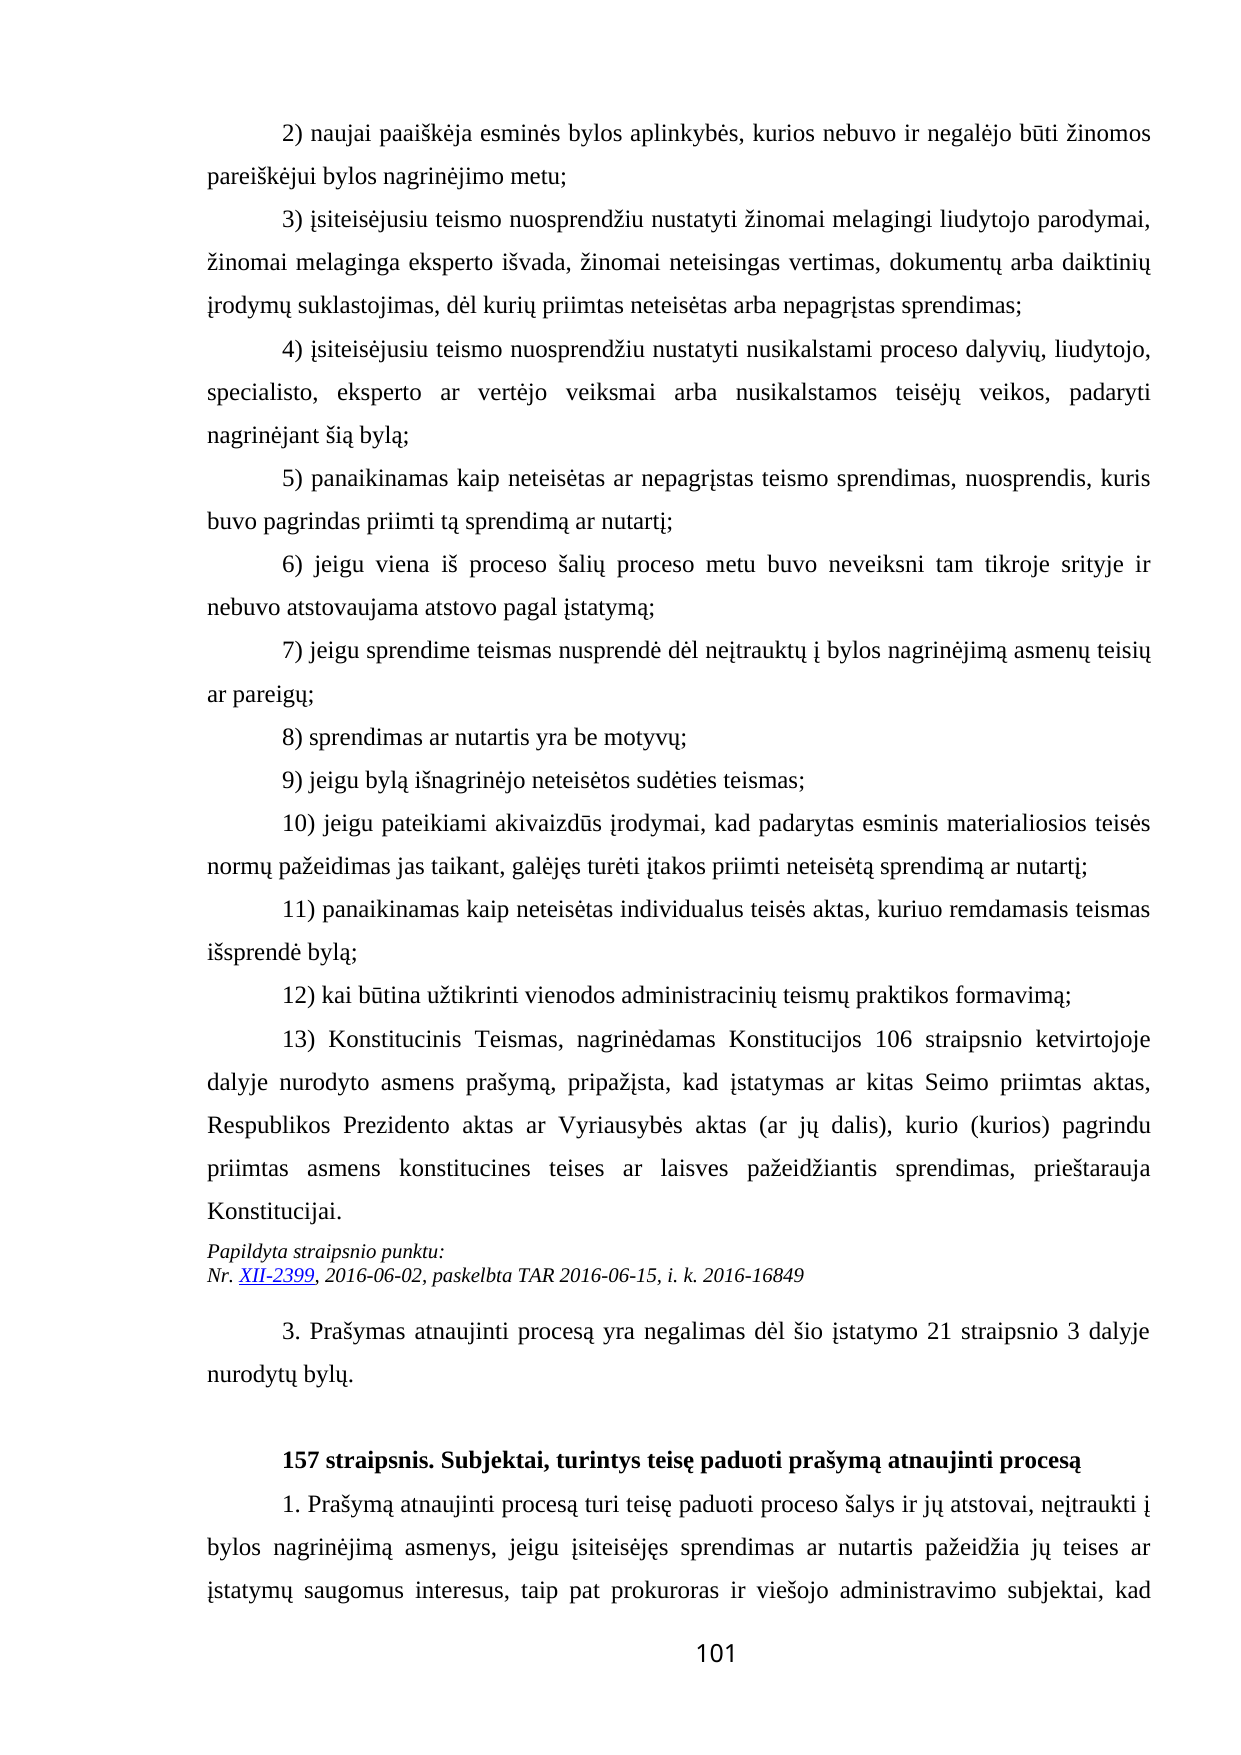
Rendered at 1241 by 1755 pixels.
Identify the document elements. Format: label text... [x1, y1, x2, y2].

text Papildyta straipsnio punktu: [207, 1239, 1152, 1263]
text 8) sprendimas ar nutartis yra be motyvų; [207, 722, 1152, 751]
text 9) jeigu bylą išnagrinėjo neteisėtos sudėties teismas; [207, 765, 1152, 794]
text 157 straipsnis. Subjektai, turintys teisę paduoti prašymą atnaujinti procesą [207, 1446, 1152, 1474]
text 11) panaikinamas kaip neteisėtas individualus teisės aktas, kuriuo remdamasis teismas išsprendė bylą; [207, 894, 1152, 966]
text 13) Konstitucinis Teismas, nagrinėdamas Konstitucijos 106 straipsnio ketvirtojoje dalyje nurodyto asmens prašymą, pripažįsta, kad įstatymas ar kitas Seimo priimtas aktas, Respublikos Prezidento aktas ar Vyriausybės aktas (ar jų dalis), kurio (kurios) pagrindu priimtas asmens konstitucines teises ar laisves pažeidžiantis sprendimas, prieštarauja Konstitucijai. [207, 1024, 1152, 1225]
text 10) jeigu pateikiami akivaizdūs įrodymai, kad padarytas esminis materialiosios teisės normų pažeidimas jas taikant, galėjęs turėti įtakos priimti neteisėtą sprendimą ar nutartį; [207, 808, 1152, 880]
text 2) naujai paaiškėja esminės bylos aplinkybės, kurios nebuvo ir negalėjo būti žinomos pareiškėjui bylos nagrinėjimo metu; [207, 118, 1152, 190]
text 5) panaikinamas kaip neteisėtas ar nepagrįstas teismo sprendimas, nuosprendis, kuris buvo pagrindas priimti tą sprendimą ar nutartį; [207, 463, 1152, 535]
text 4) įsiteisėjusiu teismo nuosprendžiu nustatyti nusikalstami proceso dalyvių, liudytojo, specialisto, eksperto ar vertėjo veiksmai arba nusikalstamos teisėjų veikos, padaryti nagrinėjant šią bylą; [207, 334, 1152, 449]
text 6) jeigu viena iš proceso šalių proceso metu buvo neveiksni tam tikroje srityje ir nebuvo atstovaujama atstovo pagal įstatymą; [207, 549, 1152, 621]
text 3. Prašymas atnaujinti procesą yra negalimas dėl šio įstatymo 21 straipsnio 3 dalyje nurodytų bylų. [207, 1316, 1152, 1388]
text 12) kai būtina užtikrinti vienodos administracinių teismų praktikos formavimą; [207, 981, 1152, 1009]
text 1. Prašymą atnaujinti procesą turi teisę paduoti proceso šalys ir jų atstovai, neįtraukti į bylos nagrinėjimą asmenys, jeigu įsiteisėjęs sprendimas ar nutartis pažeidžia jų teises ar įstatymų saugomus interesus, taip pat prokuroras ir viešojo administravimo subjektai, kad [207, 1489, 1152, 1604]
text 3) įsiteisėjusiu teismo nuosprendžiu nustatyti žinomai melagingi liudytojo parodymai, žinomai melaginga eksperto išvada, žinomai neteisingas vertimas, dokumentų arba daiktinių įrodymų suklastojimas, dėl kurių priimtas neteisėtas arba nepagrįstas sprendimas; [207, 204, 1152, 319]
text 7) jeigu sprendime teismas nusprendė dėl neįtrauktų į bylos nagrinėjimą asmenų teisių ar pareigų; [207, 636, 1152, 707]
text Nr. XII-2399, 2016-06-02, paskelbta TAR 2016-06-15, i. k. 2016-16849 [207, 1263, 1152, 1287]
